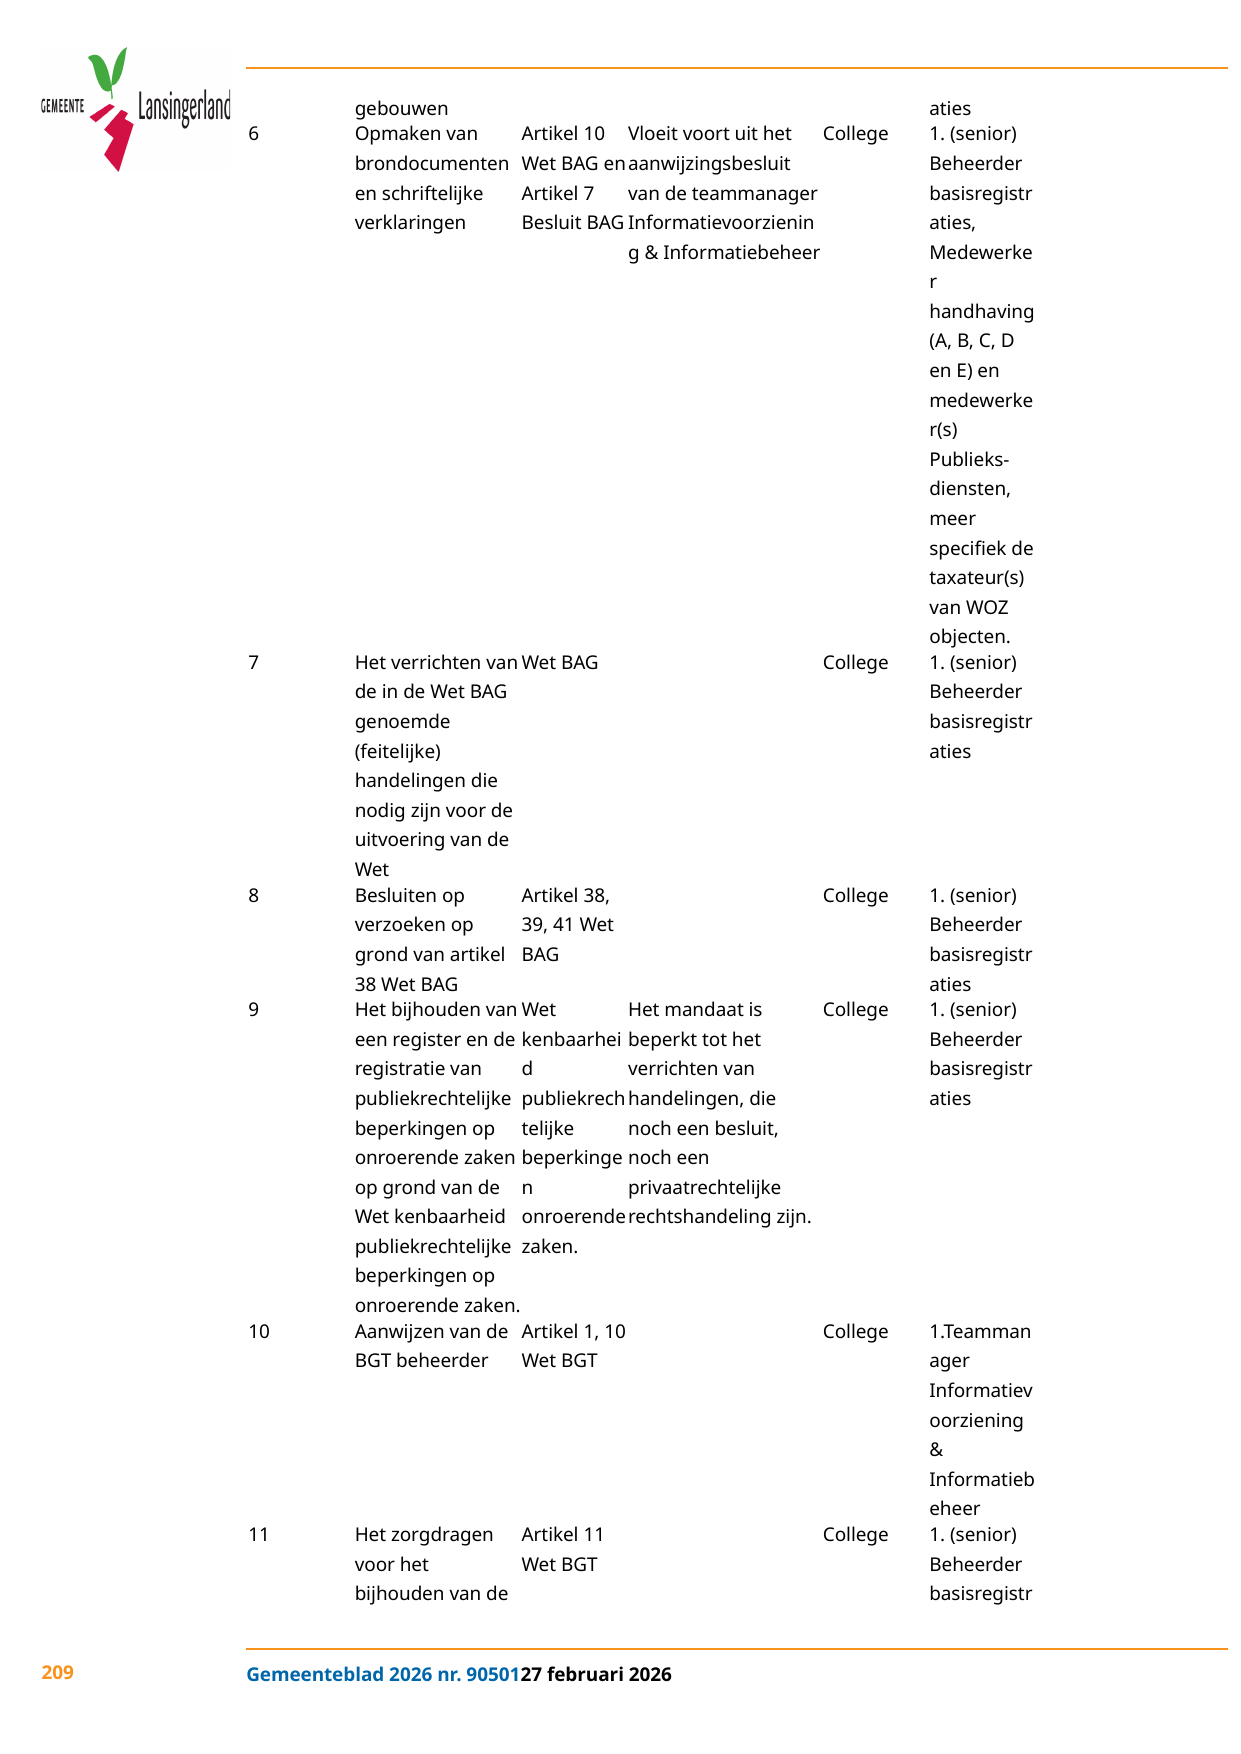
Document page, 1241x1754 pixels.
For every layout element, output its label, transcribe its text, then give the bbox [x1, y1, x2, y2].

table_cell Artikel 11 Wet BGT [521, 1521, 628, 1606]
table_cell [1040, 121, 1152, 649]
table_cell [248, 95, 354, 121]
table_cell [628, 95, 823, 121]
picture [41, 47, 231, 172]
table_cell [823, 95, 929, 121]
table_cell [1040, 996, 1152, 1318]
table_cell Artikel 10 Wet BAG en Artikel 7 Besluit BAG [521, 121, 628, 649]
table_cell 1.Teammanager Informatievoorziening & Informatiebeheer [929, 1318, 1040, 1521]
table_cell Het verrichten van de in de Wet BAG genoemde (feitelijke) handelingen die nodig zijn voor de uitvoering van de Wet [355, 649, 521, 882]
table_cell Aanwijzen van de BGT beheerder [355, 1318, 521, 1521]
table_cell Het mandaat is beperkt tot het verrichten van handelingen, die noch een besluit, noch een privaatrechtelijke rechtshandeling zijn. [628, 996, 823, 1318]
table_cell College [823, 1318, 929, 1521]
table_cell College [823, 1521, 929, 1606]
table_cell [1040, 1521, 1152, 1606]
table_cell 11 [248, 1521, 354, 1606]
table_cell Het bijhouden van een register en de registratie van publiekrechtelijke beperkingen op onroerende zaken op grond van de Wet kenbaarheid publiekrechtelijke beperkingen op onroerende zaken. [355, 996, 521, 1318]
table_cell Wet kenbaarheid publiekrechtelijke beperkingen onroerende zaken. [521, 996, 628, 1318]
table_cell 1. (senior) Beheerder basisregistraties [929, 996, 1040, 1318]
table_cell aties [929, 95, 1040, 121]
table_cell College [823, 121, 929, 649]
table_cell [1040, 649, 1152, 882]
table_cell Opmaken van brondocumenten en schriftelijke verklaringen [355, 121, 521, 649]
table_cell [1040, 1318, 1152, 1521]
table_cell [1040, 882, 1152, 996]
table_cell 1. (senior) Beheerder basisregistr [929, 1521, 1040, 1606]
table_cell Besluiten op verzoeken op grond van artikel 38 Wet BAG [355, 882, 521, 996]
table_cell 1. (senior) Beheerder basisregistraties [929, 882, 1040, 996]
table_cell [521, 95, 628, 121]
table_cell Artikel 38, 39, 41 Wet BAG [521, 882, 628, 996]
table_cell Wet BAG [521, 649, 628, 882]
table_cell 8 [248, 882, 354, 996]
table_cell 7 [248, 649, 354, 882]
table_cell [628, 1318, 823, 1521]
table_cell College [823, 649, 929, 882]
table_cell 1. (senior) Beheerder basisregistraties [929, 649, 1040, 882]
table_cell 6 [248, 121, 354, 649]
table_cell College [823, 996, 929, 1318]
table_cell College [823, 882, 929, 996]
table_cell Vloeit voort uit het aanwijzingsbesluit van de teammanager Informatievoorziening & Informatiebeheer [628, 121, 823, 649]
table_cell Het zorgdragen voor het bijhouden van de [355, 1521, 521, 1606]
table_cell 10 [248, 1318, 354, 1521]
table_cell [628, 882, 823, 996]
table_cell [628, 649, 823, 882]
table_cell 1. (senior) Beheerder basisregistraties, Medewerker handhaving (A, B, C, D en E) en medewerker(s) Publieks-diensten, meer specifiek de taxateur(s) van WOZ objecten. [929, 121, 1040, 649]
table_cell gebouwen [355, 95, 521, 121]
table_cell [628, 1521, 823, 1606]
table_cell Artikel 1, 10 Wet BGT [521, 1318, 628, 1521]
table_cell [1040, 95, 1152, 121]
table_cell 9 [248, 996, 354, 1318]
